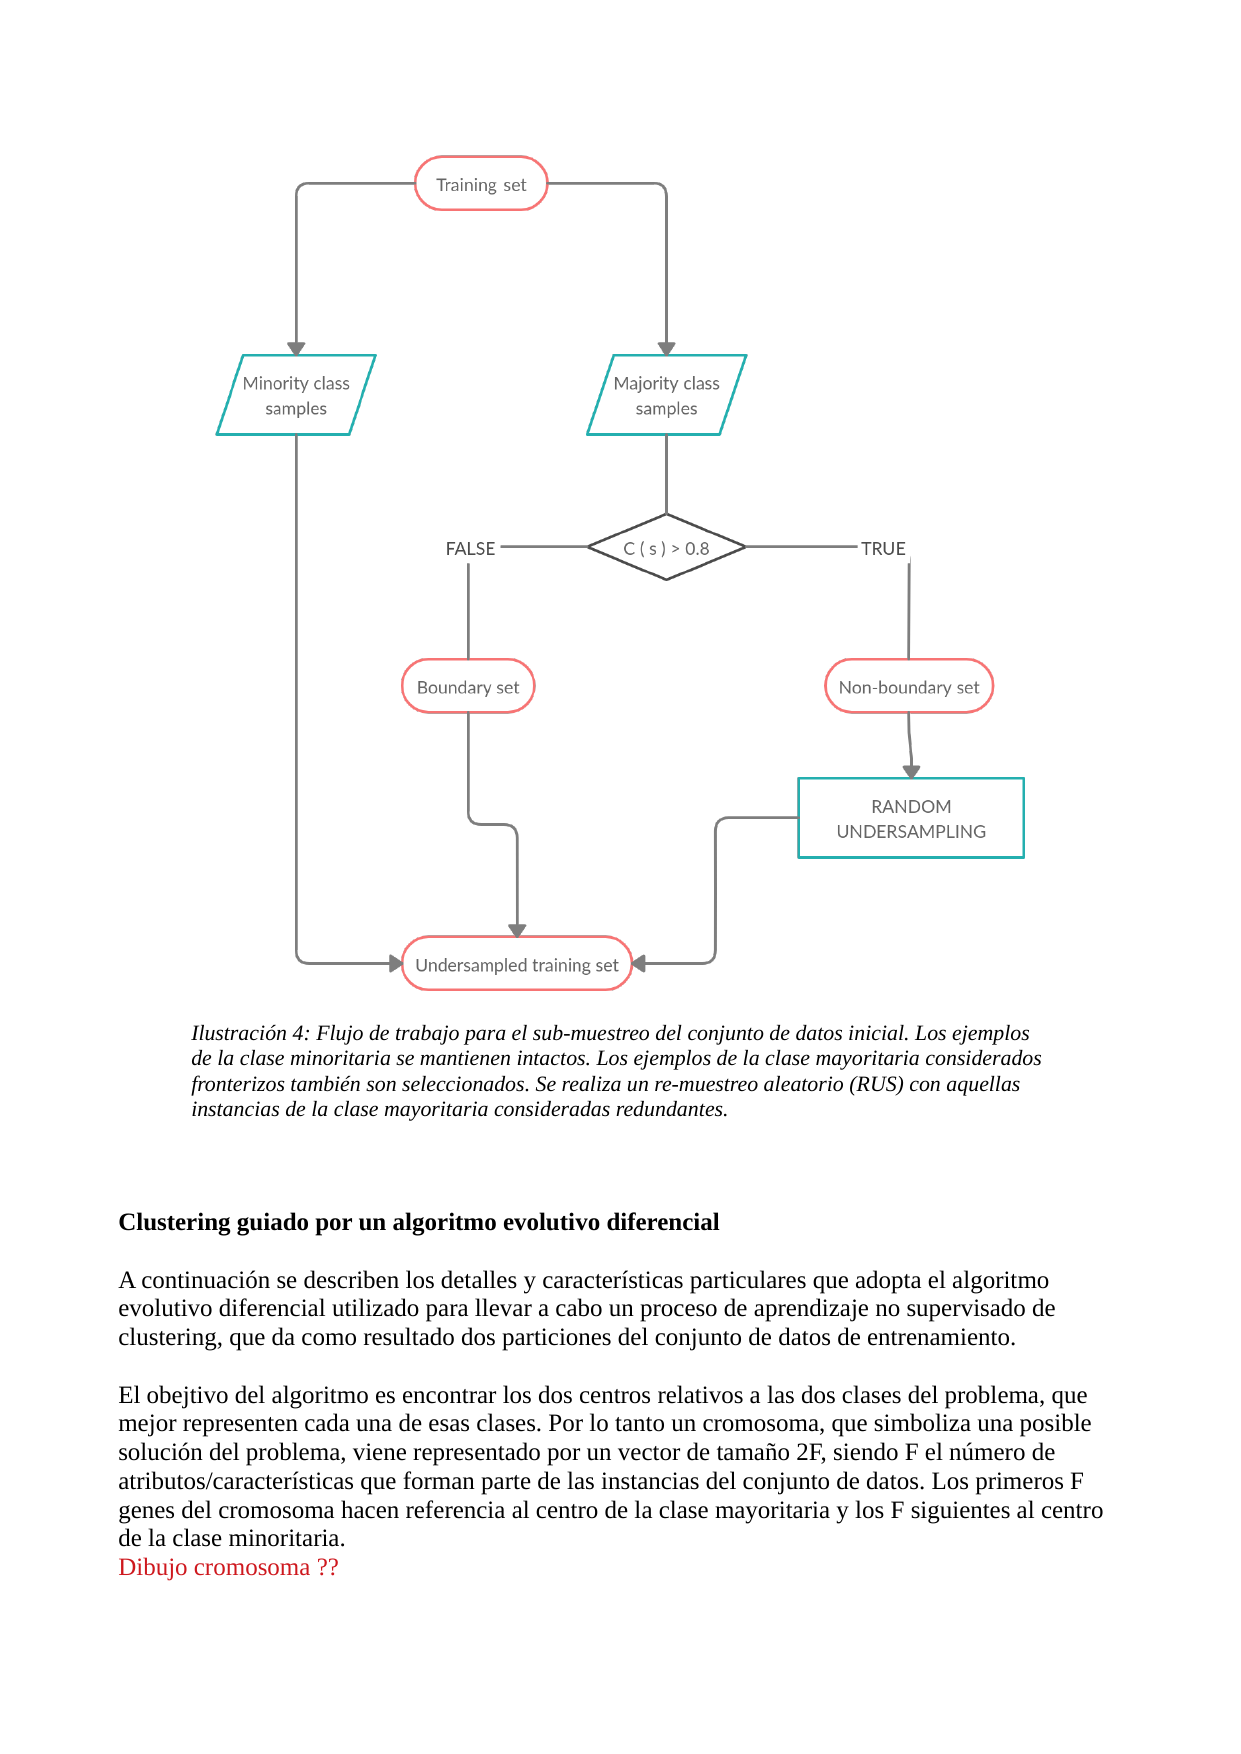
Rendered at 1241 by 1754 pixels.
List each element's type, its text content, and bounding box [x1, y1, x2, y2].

text Clustering guiado por un algoritmo evolutivo diferencial [118, 1207, 1122, 1236]
text El obejtivo del algoritmo es encontrar los dos centros relativos a las dos clases del problema, que mejor representen cada una de esas clases. Por lo tanto un cromosoma, que simboliza una posible solución del problema, viene representado por un vector de tamaño 2F, siendo F el número de atributos/características que forman parte de las instancias del conjunto de datos. Los primeros F genes del cromosoma hacen referencia al centro de la clase mayoritaria y los F siguientes al centro de la clase minoritaria. [118, 1380, 1122, 1552]
text A continuación se describen los detalles y características particulares que adopta el algoritmo evolutivo diferencial utilizado para llevar a cabo un proceso de aprendizaje no supervisado de clustering, que da como resultado dos particiones del conjunto de datos de entrenamiento. [118, 1265, 1122, 1351]
text Dibujo cromosoma ?? [118, 1552, 1122, 1581]
text Ilustración 4: Flujo de trabajo para el sub-muestreo del conjunto de datos inicial. Los ejemplos de la clase minoritaria se mantienen intactos. Los ejemplos de la clase mayoritaria considerados fronterizos también son seleccionados. Se realiza un re-muestreo aleatorio (RUS) con aquellas instancias de la clase mayoritaria consideradas redundantes. [191, 1016, 1049, 1121]
picture [191, 130, 1050, 1016]
